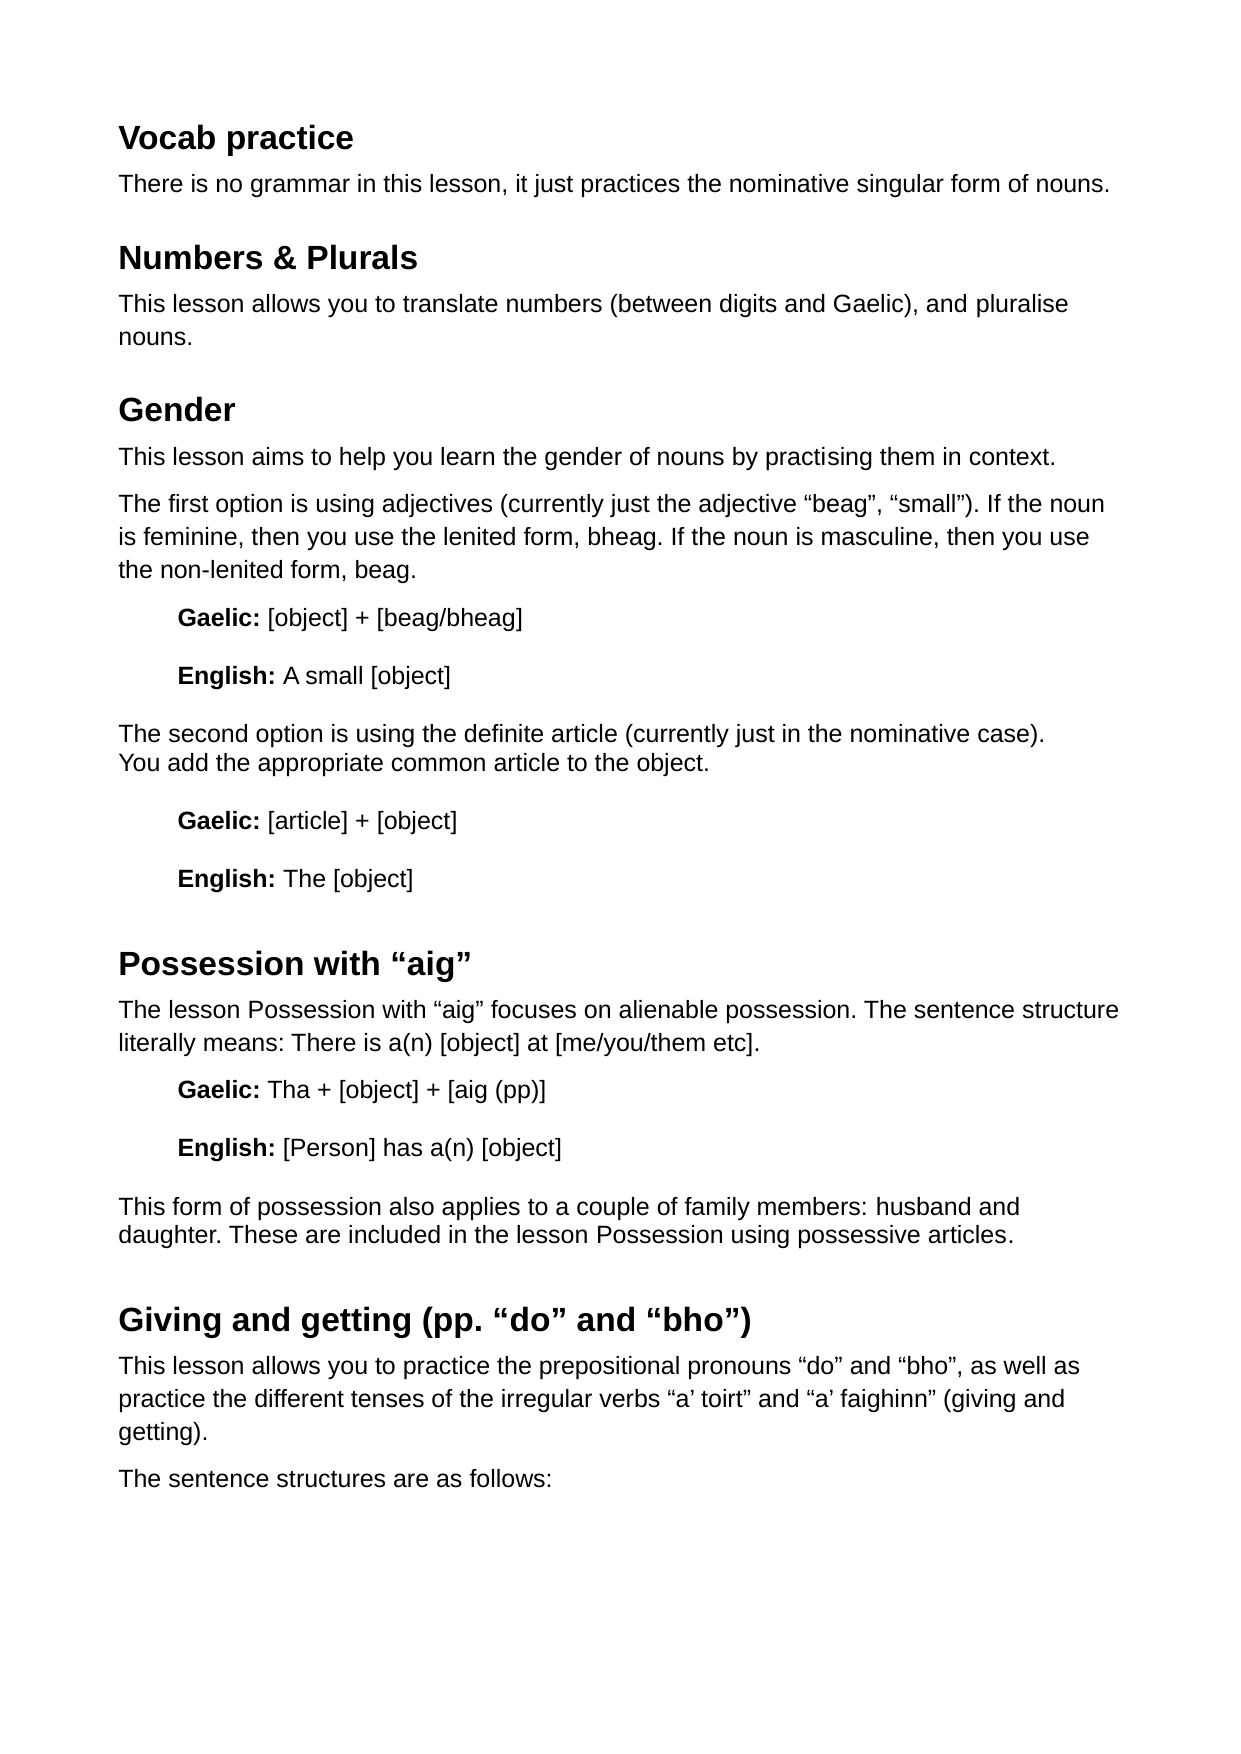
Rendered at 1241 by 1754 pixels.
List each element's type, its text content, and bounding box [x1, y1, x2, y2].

text English: The [object] [177, 864, 1063, 893]
text This lesson allows you to practice the prepositional pronouns “do” and “bho”, as well as practice the different tenses of the irregular verbs “a’ toirt” and “a’ faighinn” (giving and getting). [118, 1351, 1122, 1445]
subtitle Numbers & Plurals [118, 238, 1122, 276]
text Gaelic: [article] + [object] [177, 806, 1063, 835]
text There is no grammar in this lesson, it just practices the nominative singular form of nouns. [118, 169, 1122, 198]
text Gaelic: Tha + [object] + [aig (pp)] [177, 1075, 1063, 1104]
text The lesson Possession with “aig” focuses on alienable possession. The sentence structure literally means: There is a(n) [object] at [me/you/them etc]. [118, 994, 1122, 1056]
subtitle Possession with “aig” [118, 943, 1122, 982]
text This form of possession also applies to a couple of family members: husband and daughter. These are included in the lesson Possession using possessive articles. [118, 1192, 1063, 1249]
text This lesson aims to help you learn the gender of nouns by practising them in context. [118, 441, 1122, 470]
subtitle Gender [118, 390, 1122, 429]
text The second option is using the definite article (currently just in the nominative case). You add the appropriate common article to the object. [118, 719, 1063, 777]
subtitle Vocab practice [118, 118, 1122, 157]
text This lesson allows you to translate numbers (between digits and Gaelic), and pluralise nouns. [118, 289, 1122, 351]
text Gaelic: [object] + [beag/bheag] [177, 603, 1063, 631]
text The sentence structures are as follows: [118, 1464, 1122, 1493]
text English: [Person] has a(n) [object] [177, 1133, 1063, 1162]
text The first option is using adjectives (currently just the adjective “beag”, “small”). If the noun is feminine, then you use the lenited form, bheag. If the noun is masculine, then you use the non-lenited form, beag. [118, 489, 1122, 584]
text English: A small [object] [177, 661, 1063, 690]
subtitle Giving and getting (pp. “do” and “bho”) [118, 1299, 1122, 1338]
